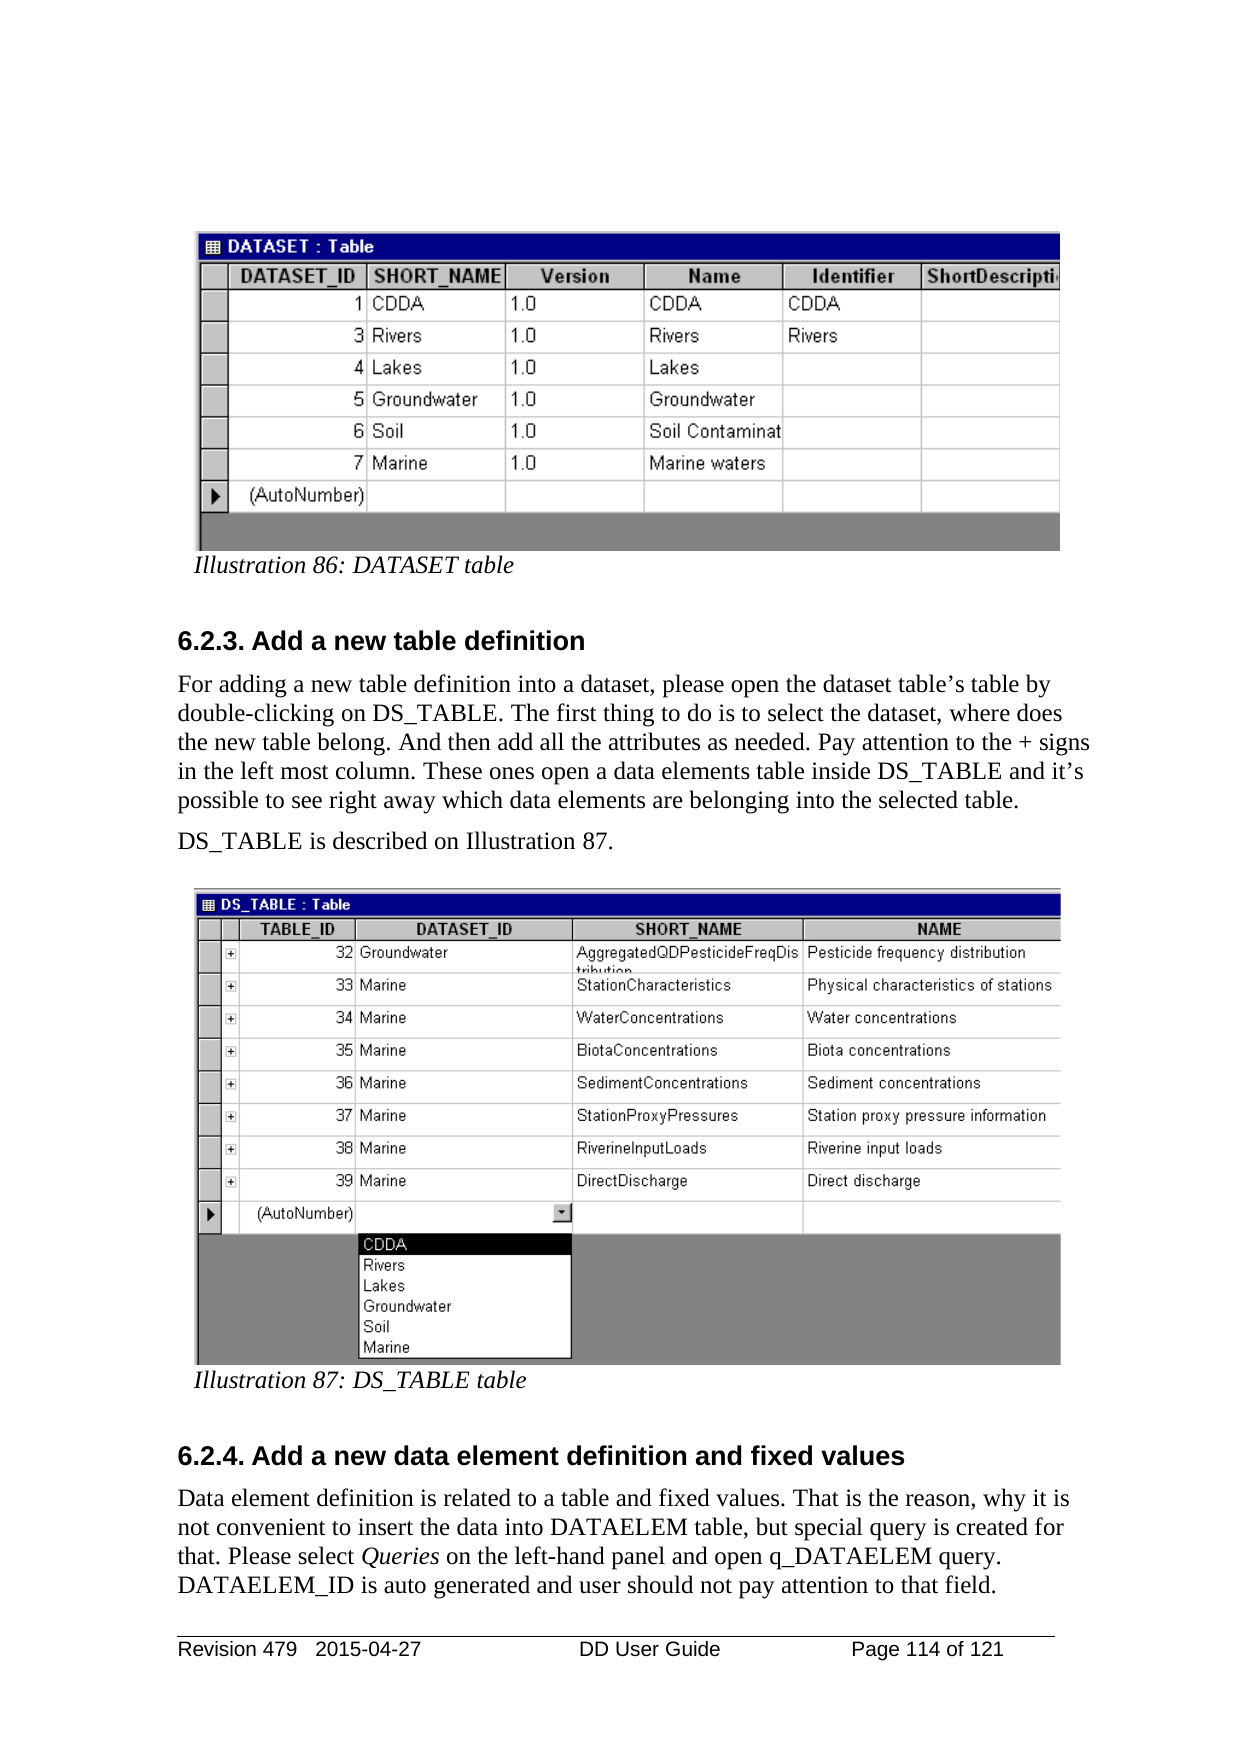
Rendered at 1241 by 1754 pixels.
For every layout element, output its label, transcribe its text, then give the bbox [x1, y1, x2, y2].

picture [193, 888, 1061, 1365]
text Illustration 87: DS_TABLE table [194, 1365, 1060, 1393]
subtitle Add a new table definition [177, 625, 1092, 656]
subtitle Add a new data element definition and fixed values [177, 1439, 1092, 1470]
picture [193, 231, 1060, 551]
text For adding a new table definition into a dataset, please open the dataset table’s table by double-clicking on DS_TABLE. The first thing to do is to select the dataset, where does the new table belong. And then add all the attributes as needed. Pay attention to the + signs in the left most column. These ones open a data elements table inside DS_TABLE and it’s possible to see right away which data elements are belonging into the selected table. [177, 669, 1092, 814]
text Data element definition is related to a table and fixed values. That is the reason, why it is not convenient to insert the data into DATAELEM table, but special query is created for that. Please select Queries on the left-hand panel and open q_DATAELEM query. DATAELEM_ID is auto generated and user should not pay attention to that field. [177, 1483, 1092, 1599]
text Illustration 86: DATASET table [194, 551, 1060, 579]
text DS_TABLE is described on Illustration 87. [177, 826, 1092, 855]
